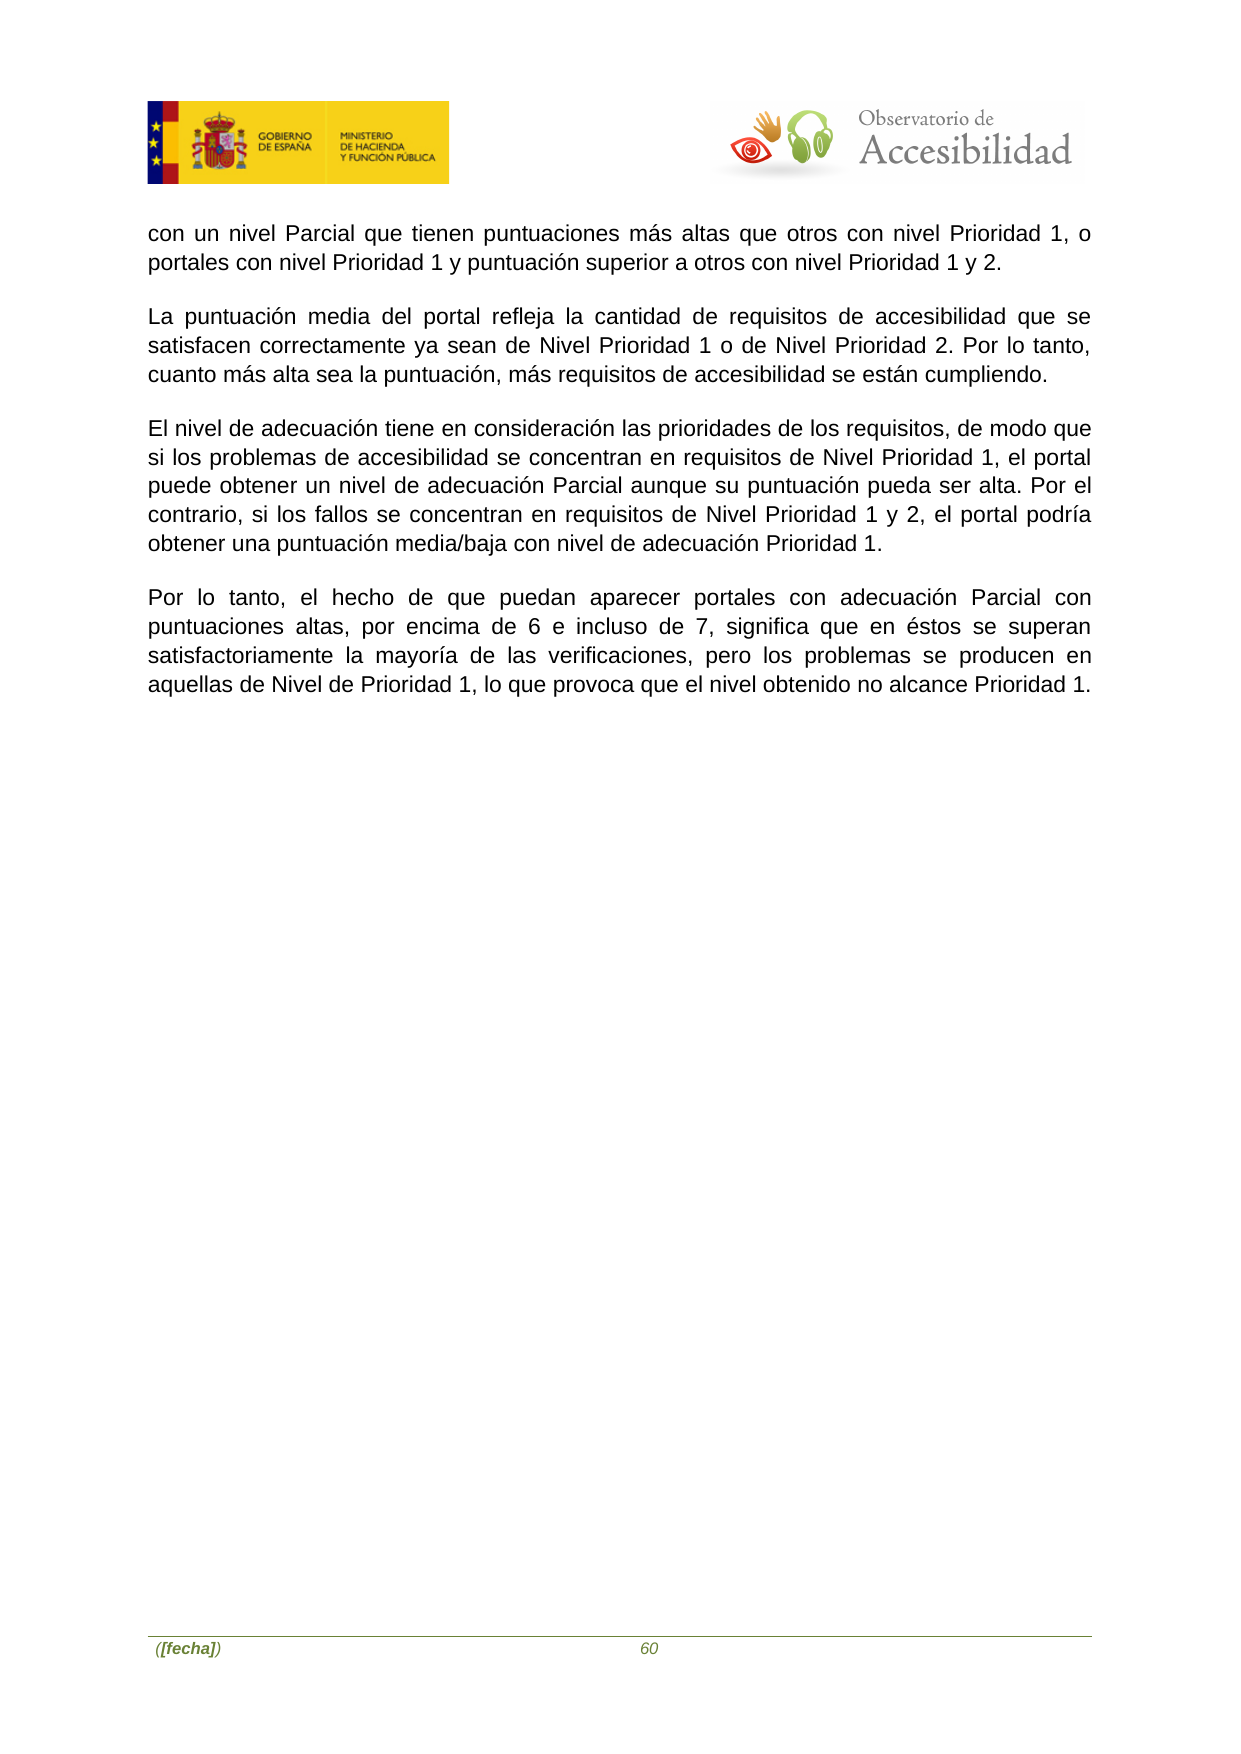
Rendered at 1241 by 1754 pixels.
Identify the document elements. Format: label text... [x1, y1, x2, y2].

picture [147, 101, 450, 184]
text Por lo tanto, el hecho de que puedan aparecer portales con adecuación Parcial con puntuaciones altas, por encima de 6 e incluso de 7, significa que en éstos se superan satisfactoriamente la mayoría de las verificaciones, pero los problemas se producen en aquellas de Nivel de Prioridad 1, lo que provoca que el nivel obtenido no alcance Prioridad 1. [148, 584, 1092, 697]
text con un nivel Parcial que tienen puntuaciones más altas que otros con nivel Prioridad 1, o portales con nivel Prioridad 1 y puntuación superior a otros con nivel Prioridad 1 y 2. [148, 220, 1092, 275]
picture [710, 101, 1086, 184]
text El nivel de adecuación tiene en consideración las prioridades de los requisitos, de modo que si los problemas de accesibilidad se concentran en requisitos de Nivel Prioridad 1, el portal puede obtener un nivel de adecuación Parcial aunque su puntuación pueda ser alta. Por el contrario, si los fallos se concentran en requisitos de Nivel Prioridad 1 y 2, el portal podría obtener una puntuación media/baja con nivel de adecuación Prioridad 1. [148, 414, 1092, 557]
text La puntuación media del portal refleja la cantidad de requisitos de accesibilidad que se satisfacen correctamente ya sean de Nivel Prioridad 1 o de Nivel Prioridad 2. Por lo tanto, cuanto más alta sea la puntuación, más requisitos de accesibilidad se están cumpliendo. [148, 303, 1092, 387]
